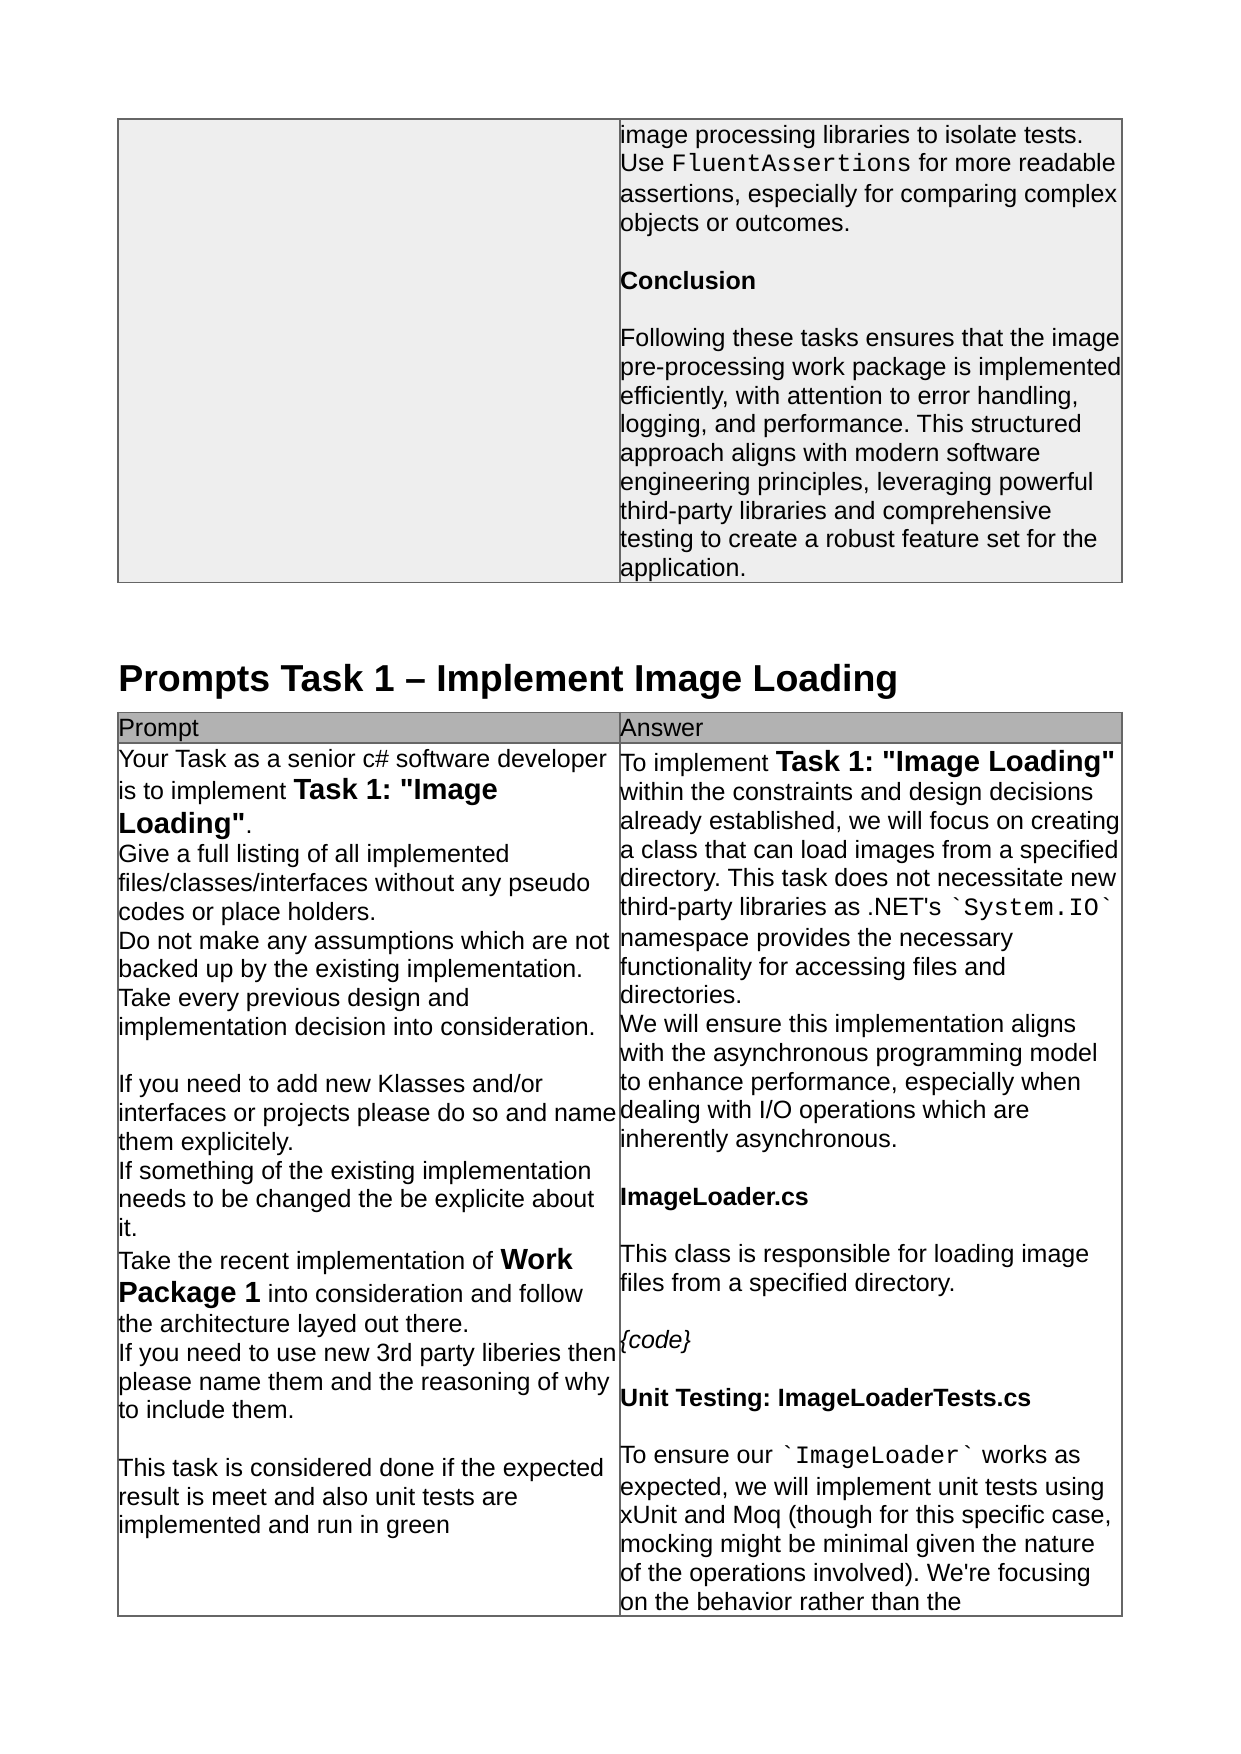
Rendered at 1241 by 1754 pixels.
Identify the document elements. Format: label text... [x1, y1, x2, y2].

subtitle Prompts Task 1 – Implement Image Loading [118, 656, 1122, 699]
table_cell To implement Task 1: "Image Loading" within the constraints and design decisions already established, we will focus on creating a class that can load images from a specified directory. This task does not necessitate new third-party libraries as .NET's `System.IO` namespace provides the necessary functionality for accessing files and directories. We will ensure this implementation aligns with the asynchronous programming model to enhance performance, especially when dealing with I/O operations which are inherently asynchronous. ImageLoader.cs This class is responsible for loading image files from a specified directory. {code} Unit Testing: ImageLoaderTests.cs To ensure our `ImageLoader` works as expected, we will implement unit tests using xUnit and Moq (though for this specific case, mocking might be minimal given the nature of the operations involved). We're focusing on the behavior rather than the [621, 744, 1121, 1615]
table_cell [119, 120, 619, 582]
table_header Prompt [119, 713, 619, 742]
table_cell Your Task as a senior c# software developer is to implement Task 1: "Image Loading". Give a full listing of all implemented files/classes/interfaces without any pseudo codes or place holders. Do not make any assumptions which are not backed up by the existing implementation. Take every previous design and implementation decision into consideration. If you need to add new Klasses and/or interfaces or projects please do so and name them explicitely. If something of the existing implementation needs to be changed the be explicite about it. Take the recent implementation of Work Package 1 into consideration and follow the architecture layed out there. If you need to use new 3rd party liberies then please name them and the reasoning of why to include them. This task is considered done if the expected result is meet and also unit tests are implemented and run in green [119, 744, 619, 1615]
table_cell image processing libraries to isolate tests. Use FluentAssertions for more readable assertions, especially for comparing complex objects or outcomes. Conclusion Following these tasks ensures that the image pre-processing work package is implemented efficiently, with attention to error handling, logging, and performance. This structured approach aligns with modern software engineering principles, leveraging powerful third-party libraries and comprehensive testing to create a robust feature set for the application. [621, 120, 1121, 582]
table_header Answer [621, 713, 1121, 742]
